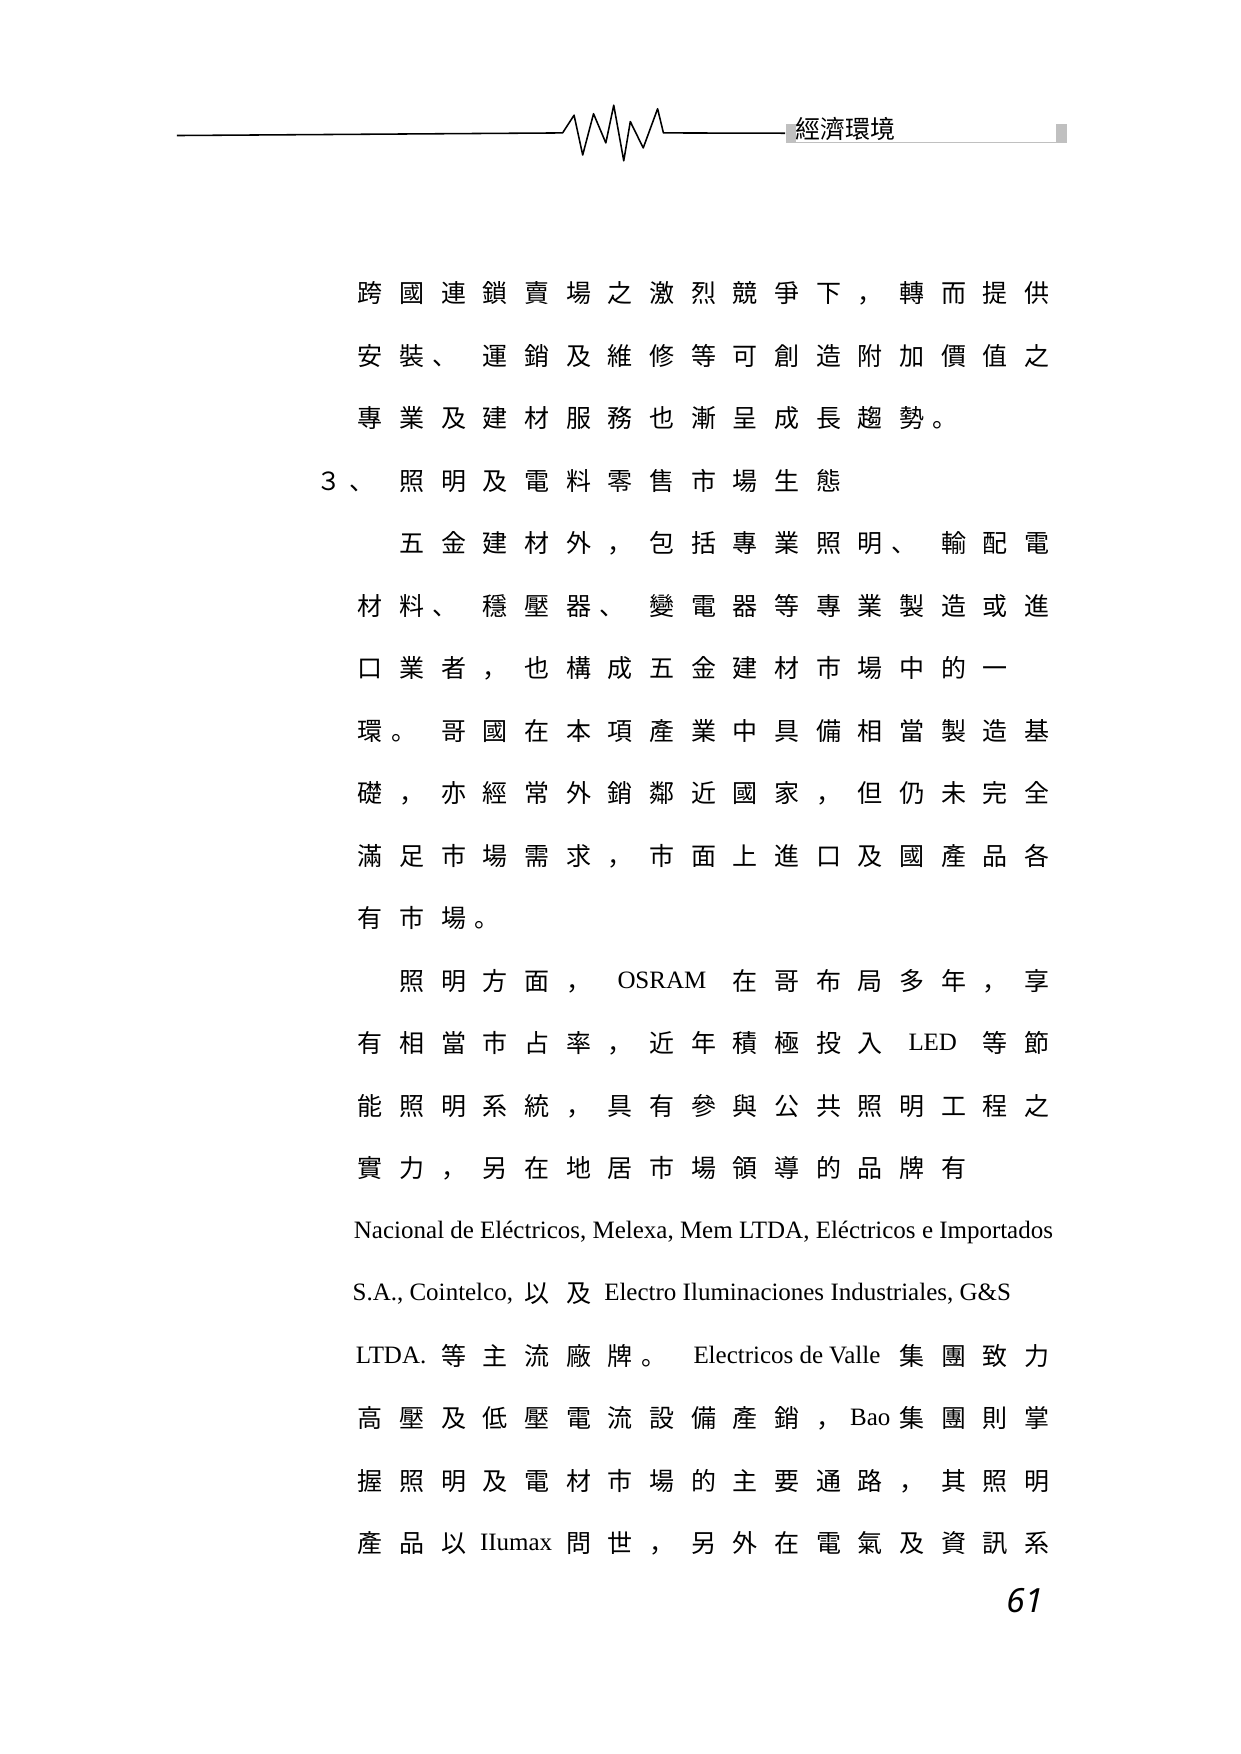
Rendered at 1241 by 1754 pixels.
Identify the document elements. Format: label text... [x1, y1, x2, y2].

text ３、照明及電料零售市場生態 [281, 438, 1058, 500]
text 五金建材外，包括專業照明、輸配電材料、穩壓器、變電器等專業製造或進口業者，也構成五金建材市場中的一環。哥國在本項產業中具備相當製造基礎，亦經常外銷鄰近國家，但仍未完全滿足市場需求，市面上進口及國產品各有市場。 [330, 500, 1058, 938]
text 跨國連鎖賣場之激烈競爭下，轉而提供安裝、運銷及維修等可創造附加價值之專業及建材服務也漸呈成長趨勢。 [330, 250, 1058, 438]
text 照明方面，OSRAM在哥布局多年，享有相當市占率，近年積極投入LED等節能照明系統，具有參與公共照明工程之實力，另在地居市場領導的品牌有Nacional de Eléctricos, Melexa, Mem LTDA, Eléctricos e Importados S.A., Cointelco,以及Electro Iluminaciones Industriales, G&S LTDA.等主流廠牌。Electricos de Valle集團致力高壓及低壓電流設備產銷，Bao集團則掌握照明及電材市場的主要通路，其照明產品以IIumax問世，另外在電氣及資訊系 [330, 938, 1058, 1563]
